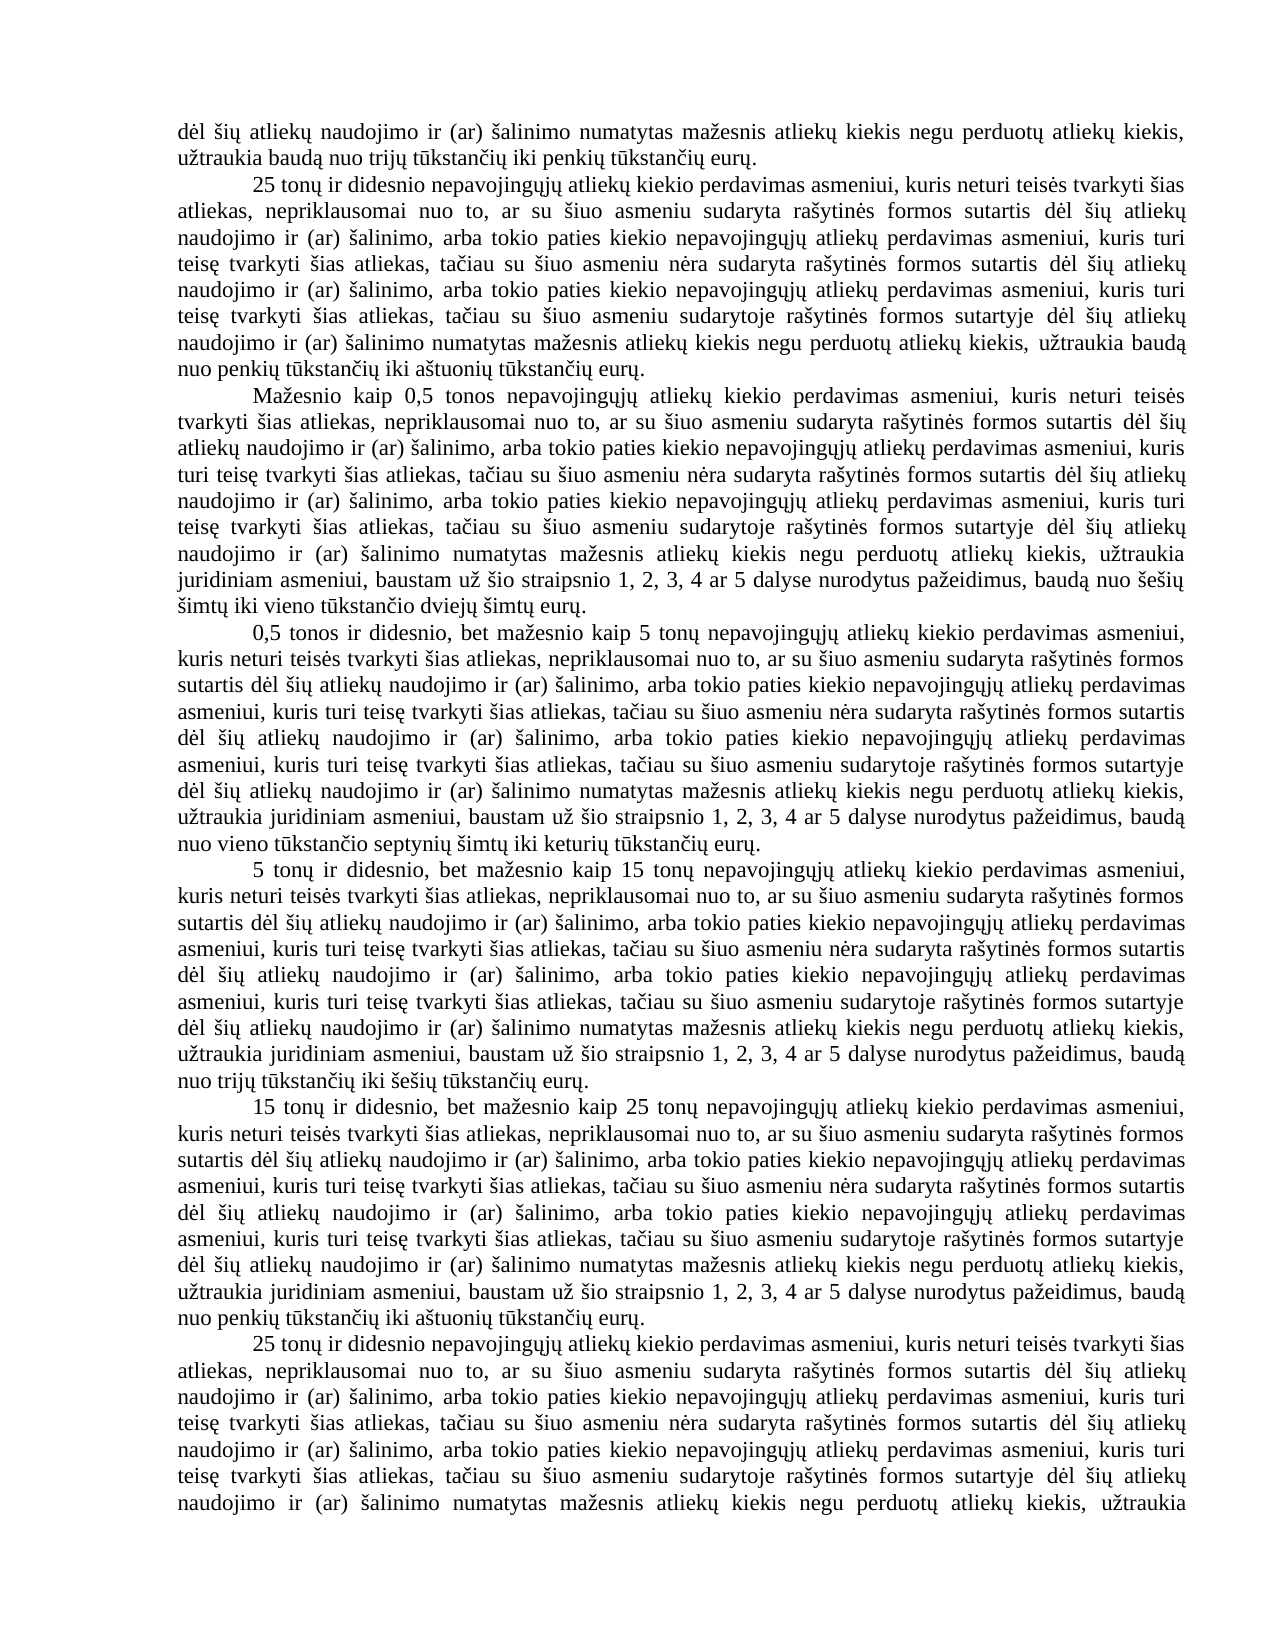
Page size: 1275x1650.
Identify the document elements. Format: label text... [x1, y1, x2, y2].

text 25 tonų ir didesnio nepavojingųjų atliekų kiekio perdavimas asmeniui, kuris neturi teisės tvarkyti šias atliekas, nepriklausomai nuo to, ar su šiuo asmeniu sudaryta rašytinės formos sutartis dėl šių atliekų naudojimo ir (ar) šalinimo, arba tokio paties kiekio nepavojingųjų atliekų perdavimas asmeniui, kuris turi teisę tvarkyti šias atliekas, tačiau su šiuo asmeniu nėra sudaryta rašytinės formos sutartis dėl šių atliekų naudojimo ir (ar) šalinimo, arba tokio paties kiekio nepavojingųjų atliekų perdavimas asmeniui, kuris turi teisę tvarkyti šias atliekas, tačiau su šiuo asmeniu sudarytoje rašytinės formos sutartyje dėl šių atliekų naudojimo ir (ar) šalinimo numatytas mažesnis atliekų kiekis negu perduotų atliekų kiekis, užtraukia baudą nuo penkių tūkstančių iki aštuonių tūkstančių eurų. [177, 171, 1186, 382]
text 15 tonų ir didesnio, bet mažesnio kaip 25 tonų nepavojingųjų atliekų kiekio perdavimas asmeniui, kuris neturi teisės tvarkyti šias atliekas, nepriklausomai nuo to, ar su šiuo asmeniu sudaryta rašytinės formos sutartis dėl šių atliekų naudojimo ir (ar) šalinimo, arba tokio paties kiekio nepavojingųjų atliekų perdavimas asmeniui, kuris turi teisę tvarkyti šias atliekas, tačiau su šiuo asmeniu nėra sudaryta rašytinės formos sutartis dėl šių atliekų naudojimo ir (ar) šalinimo, arba tokio paties kiekio nepavojingųjų atliekų perdavimas asmeniui, kuris turi teisę tvarkyti šias atliekas, tačiau su šiuo asmeniu sudarytoje rašytinės formos sutartyje dėl šių atliekų naudojimo ir (ar) šalinimo numatytas mažesnis atliekų kiekis negu perduotų atliekų kiekis, užtraukia juridiniam asmeniui, baustam už šio straipsnio 1, 2, 3, 4 ar 5 dalyse nurodytus pažeidimus, baudą nuo penkių tūkstančių iki aštuonių tūkstančių eurų. [177, 1093, 1186, 1330]
text Mažesnio kaip 0,5 tonos nepavojingųjų atliekų kiekio perdavimas asmeniui, kuris neturi teisės tvarkyti šias atliekas, nepriklausomai nuo to, ar su šiuo asmeniu sudaryta rašytinės formos sutartis dėl šių atliekų naudojimo ir (ar) šalinimo, arba tokio paties kiekio nepavojingųjų atliekų perdavimas asmeniui, kuris turi teisę tvarkyti šias atliekas, tačiau su šiuo asmeniu nėra sudaryta rašytinės formos sutartis dėl šių atliekų naudojimo ir (ar) šalinimo, arba tokio paties kiekio nepavojingųjų atliekų perdavimas asmeniui, kuris turi teisę tvarkyti šias atliekas, tačiau su šiuo asmeniu sudarytoje rašytinės formos sutartyje dėl šių atliekų naudojimo ir (ar) šalinimo numatytas mažesnis atliekų kiekis negu perduotų atliekų kiekis, užtraukia juridiniam asmeniui, baustam už šio straipsnio 1, 2, 3, 4 ar 5 dalyse nurodytus pažeidimus, baudą nuo šešių šimtų iki vieno tūkstančio dviejų šimtų eurų. [177, 382, 1186, 619]
text dėl šių atliekų naudojimo ir (ar) šalinimo numatytas mažesnis atliekų kiekis negu perduotų atliekų kiekis, užtraukia baudą nuo trijų tūkstančių iki penkių tūkstančių eurų. [177, 118, 1186, 171]
text 25 tonų ir didesnio nepavojingųjų atliekų kiekio perdavimas asmeniui, kuris neturi teisės tvarkyti šias atliekas, nepriklausomai nuo to, ar su šiuo asmeniu sudaryta rašytinės formos sutartis dėl šių atliekų naudojimo ir (ar) šalinimo, arba tokio paties kiekio nepavojingųjų atliekų perdavimas asmeniui, kuris turi teisę tvarkyti šias atliekas, tačiau su šiuo asmeniu nėra sudaryta rašytinės formos sutartis dėl šių atliekų naudojimo ir (ar) šalinimo, arba tokio paties kiekio nepavojingųjų atliekų perdavimas asmeniui, kuris turi teisę tvarkyti šias atliekas, tačiau su šiuo asmeniu sudarytoje rašytinės formos sutartyje dėl šių atliekų naudojimo ir (ar) šalinimo numatytas mažesnis atliekų kiekis negu perduotų atliekų kiekis, užtraukia [177, 1330, 1186, 1515]
text 0,5 tonos ir didesnio, bet mažesnio kaip 5 tonų nepavojingųjų atliekų kiekio perdavimas asmeniui, kuris neturi teisės tvarkyti šias atliekas, nepriklausomai nuo to, ar su šiuo asmeniu sudaryta rašytinės formos sutartis dėl šių atliekų naudojimo ir (ar) šalinimo, arba tokio paties kiekio nepavojingųjų atliekų perdavimas asmeniui, kuris turi teisę tvarkyti šias atliekas, tačiau su šiuo asmeniu nėra sudaryta rašytinės formos sutartis dėl šių atliekų naudojimo ir (ar) šalinimo, arba tokio paties kiekio nepavojingųjų atliekų perdavimas asmeniui, kuris turi teisę tvarkyti šias atliekas, tačiau su šiuo asmeniu sudarytoje rašytinės formos sutartyje dėl šių atliekų naudojimo ir (ar) šalinimo numatytas mažesnis atliekų kiekis negu perduotų atliekų kiekis, užtraukia juridiniam asmeniui, baustam už šio straipsnio 1, 2, 3, 4 ar 5 dalyse nurodytus pažeidimus, baudą nuo vieno tūkstančio septynių šimtų iki keturių tūkstančių eurų. [177, 619, 1186, 856]
text 5 tonų ir didesnio, bet mažesnio kaip 15 tonų nepavojingųjų atliekų kiekio perdavimas asmeniui, kuris neturi teisės tvarkyti šias atliekas, nepriklausomai nuo to, ar su šiuo asmeniu sudaryta rašytinės formos sutartis dėl šių atliekų naudojimo ir (ar) šalinimo, arba tokio paties kiekio nepavojingųjų atliekų perdavimas asmeniui, kuris turi teisę tvarkyti šias atliekas, tačiau su šiuo asmeniu nėra sudaryta rašytinės formos sutartis dėl šių atliekų naudojimo ir (ar) šalinimo, arba tokio paties kiekio nepavojingųjų atliekų perdavimas asmeniui, kuris turi teisę tvarkyti šias atliekas, tačiau su šiuo asmeniu sudarytoje rašytinės formos sutartyje dėl šių atliekų naudojimo ir (ar) šalinimo numatytas mažesnis atliekų kiekis negu perduotų atliekų kiekis, užtraukia juridiniam asmeniui, baustam už šio straipsnio 1, 2, 3, 4 ar 5 dalyse nurodytus pažeidimus, baudą nuo trijų tūkstančių iki šešių tūkstančių eurų. [177, 856, 1186, 1093]
